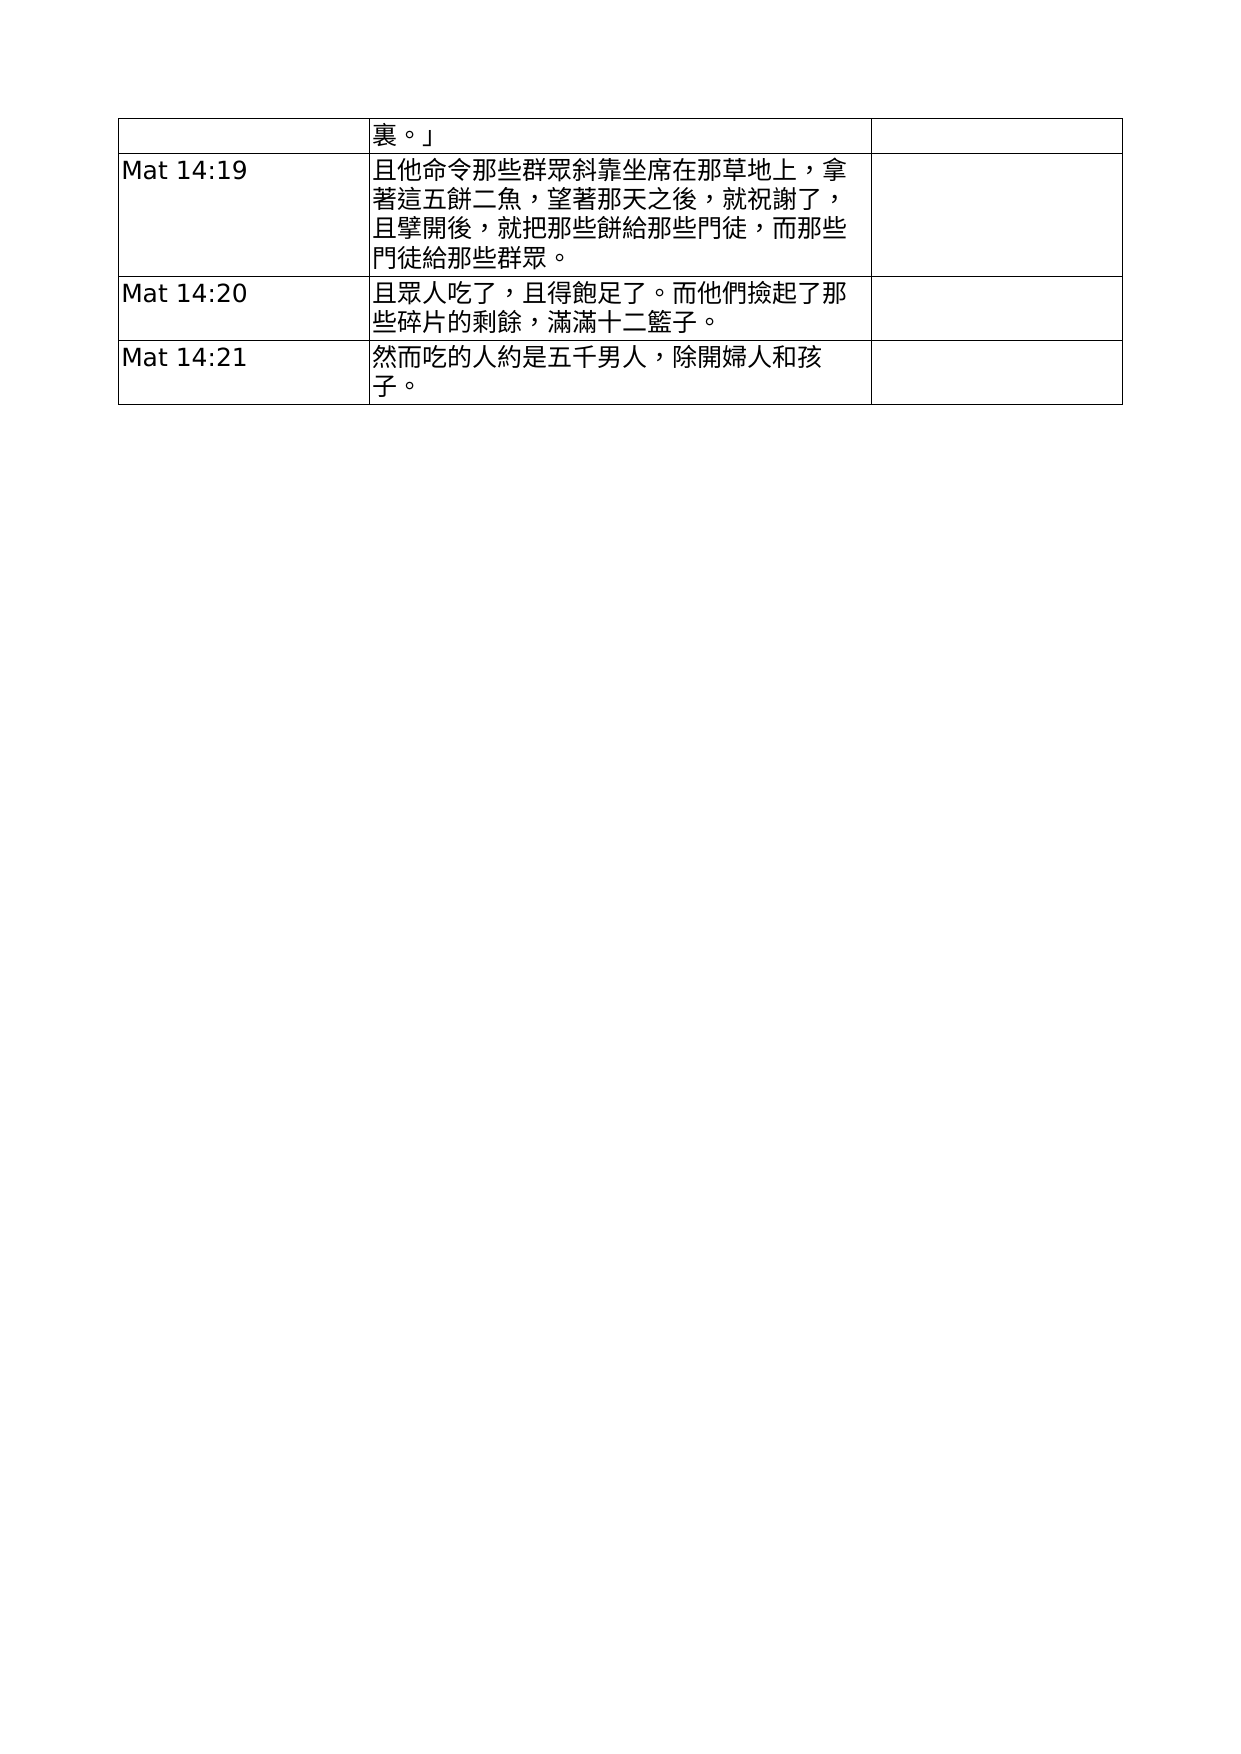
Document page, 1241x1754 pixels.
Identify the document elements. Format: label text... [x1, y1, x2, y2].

table_cell Mat 14:21 [119, 341, 369, 404]
table_cell Mat 14:19 [119, 154, 369, 276]
table_cell 且他命令那些群眾斜靠坐席在那草地上，拿著這五餅二魚，望著那天之後，就祝謝了，且擘開後，就把那些餅給那些門徒，而那些門徒給那些群眾。 [370, 154, 871, 276]
table_cell [872, 154, 1122, 276]
table_cell 且眾人吃了，且得飽足了。而他們撿起了那些碎片的剩餘，滿滿十二籃子。 [370, 277, 871, 340]
table_cell 裏。」 [370, 119, 871, 153]
table_cell 然而吃的人約是五千男人，除開婦人和孩子。 [370, 341, 871, 404]
table_cell [872, 277, 1122, 340]
table_cell [872, 119, 1122, 153]
table_cell [872, 341, 1122, 404]
table_cell [119, 119, 369, 153]
table_cell Mat 14:20 [119, 277, 369, 340]
